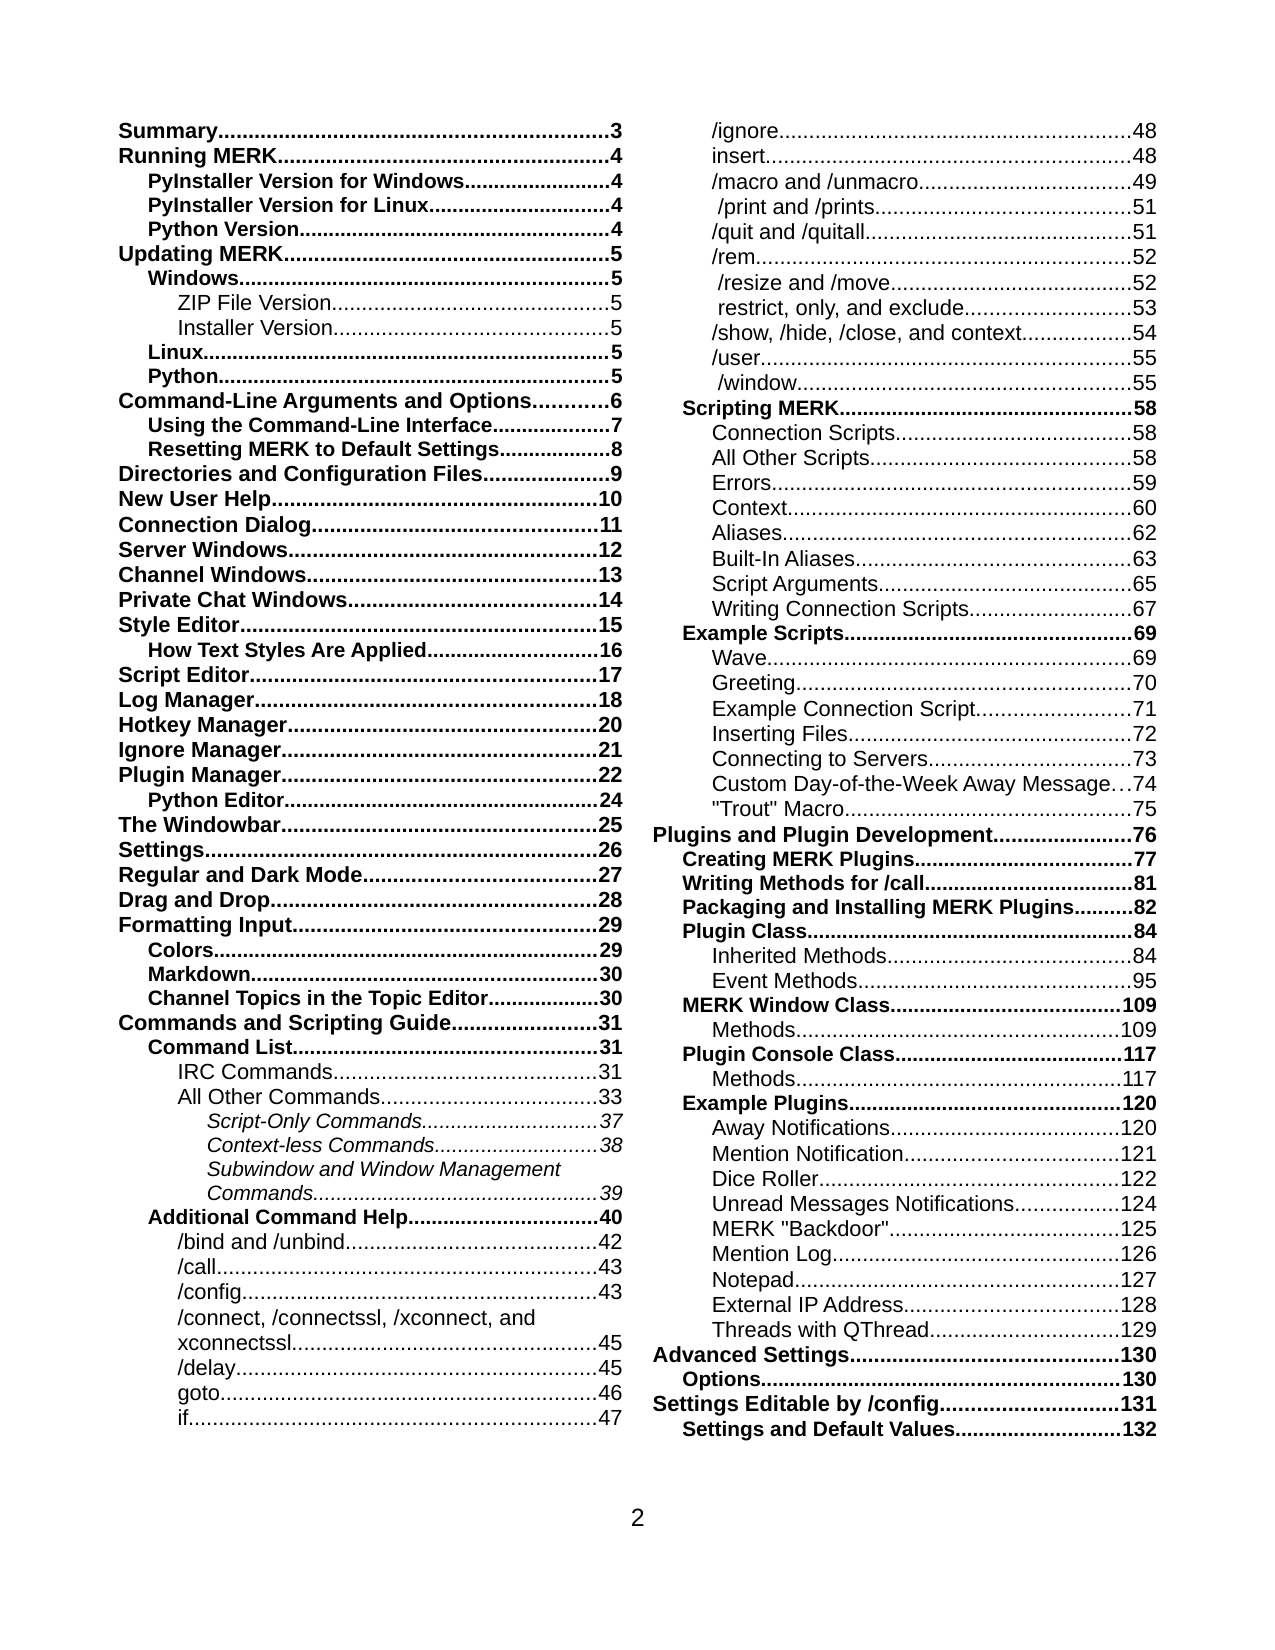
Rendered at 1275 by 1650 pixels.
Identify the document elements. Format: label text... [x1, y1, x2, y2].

text Connection Dialog 11 [118, 511, 622, 537]
text Dice Roller 122 [712, 1166, 1157, 1191]
text /bind and /unbind 42 [177, 1229, 622, 1254]
text Wave 69 [712, 645, 1157, 670]
text Packaging and Installing MERK Plugins 82 [682, 894, 1157, 918]
text Subwindow and Window Management Commands 39 [207, 1157, 622, 1205]
text MERK Window Class 109 [682, 993, 1157, 1017]
text /call 43 [177, 1254, 622, 1279]
text Plugins and Plugin Development 76 [652, 821, 1157, 847]
text /config 43 [177, 1279, 622, 1304]
text Additional Command Help 40 [148, 1205, 622, 1229]
text Inserting Files 72 [712, 721, 1157, 746]
text Connection Scripts 58 [712, 419, 1157, 444]
text Writing Methods for /call 81 [682, 871, 1157, 894]
text Style Editor 15 [118, 612, 622, 637]
text Commands and Scripting Guide 31 [118, 1009, 622, 1034]
text Updating MERK 5 [118, 240, 622, 266]
text Running MERK 4 [118, 143, 622, 168]
text IRC Commands 31 [177, 1058, 622, 1084]
text insert 48 [712, 143, 1157, 168]
text Custom Day-of-the-Week Away Message 74 [712, 771, 1157, 796]
text PyInstaller Version for Windows 4 [148, 168, 622, 192]
text /macro and /unmacro 49 [712, 168, 1157, 194]
text Connecting to Servers 73 [712, 746, 1157, 771]
text restrict, only, and exclude 53 [712, 294, 1157, 320]
text Notepad 127 [712, 1266, 1157, 1292]
text Python 5 [148, 364, 622, 388]
text Writing Connection Scripts 67 [712, 596, 1157, 621]
text /window 55 [712, 370, 1157, 395]
text "Trout" Macro 75 [712, 796, 1157, 821]
text Markdown 30 [148, 961, 622, 985]
text Greeting 70 [712, 670, 1157, 695]
text Away Notifications 120 [712, 1115, 1157, 1140]
text Regular and Dark Mode 27 [118, 862, 622, 887]
text Plugin Class 84 [682, 918, 1157, 942]
text Using the Command-Line Interface 7 [148, 413, 622, 437]
text Options 130 [682, 1367, 1157, 1391]
text Mention Log 126 [712, 1241, 1157, 1266]
text Methods 117 [712, 1066, 1157, 1091]
text /resize and /move 52 [712, 269, 1157, 294]
text Summary 3 [118, 118, 622, 143]
text /user 55 [712, 345, 1157, 370]
text Built-In Aliases 63 [712, 545, 1157, 571]
text ZIP File Version 5 [177, 289, 622, 315]
text Example Plugins 120 [682, 1091, 1157, 1115]
text Directories and Configuration Files 9 [118, 461, 622, 486]
text Ignore Manager 21 [118, 737, 622, 762]
text /quit and /quitall 51 [712, 219, 1157, 244]
text /show, /hide, /close, and context 54 [712, 320, 1157, 345]
text if 47 [177, 1405, 622, 1430]
text PyInstaller Version for Linux 4 [148, 192, 622, 216]
text Installer Version 5 [177, 315, 622, 340]
text Formatting Input 29 [118, 912, 622, 937]
text Event Methods 95 [712, 968, 1157, 993]
text External IP Address 128 [712, 1292, 1157, 1317]
text /ignore 48 [712, 118, 1157, 143]
text /print and /prints 51 [712, 194, 1157, 219]
text Unread Messages Notifications 124 [712, 1191, 1157, 1216]
text The Windowbar 25 [118, 811, 622, 837]
text Example Connection Script 71 [712, 695, 1157, 721]
text Command List 31 [148, 1034, 622, 1058]
text Aliases 62 [712, 520, 1157, 545]
text /delay 45 [177, 1355, 622, 1380]
text Colors 29 [148, 937, 622, 961]
text Script Arguments 65 [712, 571, 1157, 596]
text Log Manager 18 [118, 687, 622, 712]
text Plugin Manager 22 [118, 762, 622, 787]
text Threads with QThread 129 [712, 1317, 1157, 1342]
text Script-Only Commands 37 [207, 1109, 622, 1133]
text Context 60 [712, 495, 1157, 520]
text Script Editor 17 [118, 661, 622, 687]
text Errors 59 [712, 470, 1157, 495]
text Windows 5 [148, 266, 622, 289]
text Scripting MERK 58 [682, 395, 1157, 419]
text Server Windows 12 [118, 537, 622, 562]
text goto 46 [177, 1380, 622, 1405]
text Hotkey Manager 20 [118, 712, 622, 737]
text Methods 109 [712, 1017, 1157, 1042]
text New User Help 10 [118, 486, 622, 511]
text MERK "Backdoor" 125 [712, 1216, 1157, 1241]
text Settings 26 [118, 837, 622, 862]
text All Other Commands 33 [177, 1084, 622, 1109]
text Settings Editable by /config 131 [652, 1391, 1157, 1416]
text Example Scripts 69 [682, 621, 1157, 645]
text Context-less Commands 38 [207, 1133, 622, 1157]
text Drag and Drop 28 [118, 887, 622, 912]
text /rem 52 [712, 244, 1157, 269]
text Mention Notification 121 [712, 1140, 1157, 1166]
text How Text Styles Are Applied 16 [148, 637, 622, 661]
text Channel Topics in the Topic Editor 30 [148, 985, 622, 1009]
text Inherited Methods 84 [712, 942, 1157, 968]
text Channel Windows 13 [118, 562, 622, 587]
text All Other Scripts 58 [712, 444, 1157, 470]
text Private Chat Windows 14 [118, 587, 622, 612]
text Command-Line Arguments and Options 6 [118, 388, 622, 413]
text Creating MERK Plugins 77 [682, 847, 1157, 871]
text Python Editor 24 [148, 787, 622, 811]
text Python Version 4 [148, 216, 622, 240]
text Plugin Console Class 117 [682, 1042, 1157, 1066]
text Advanced Settings 130 [652, 1342, 1157, 1367]
text Settings and Default Values 132 [682, 1416, 1157, 1440]
text Resetting MERK to Default Settings 8 [148, 437, 622, 461]
text Linux 5 [148, 340, 622, 364]
text /connect, /connectssl, /xconnect, and xconnectssl 45 [177, 1304, 622, 1355]
